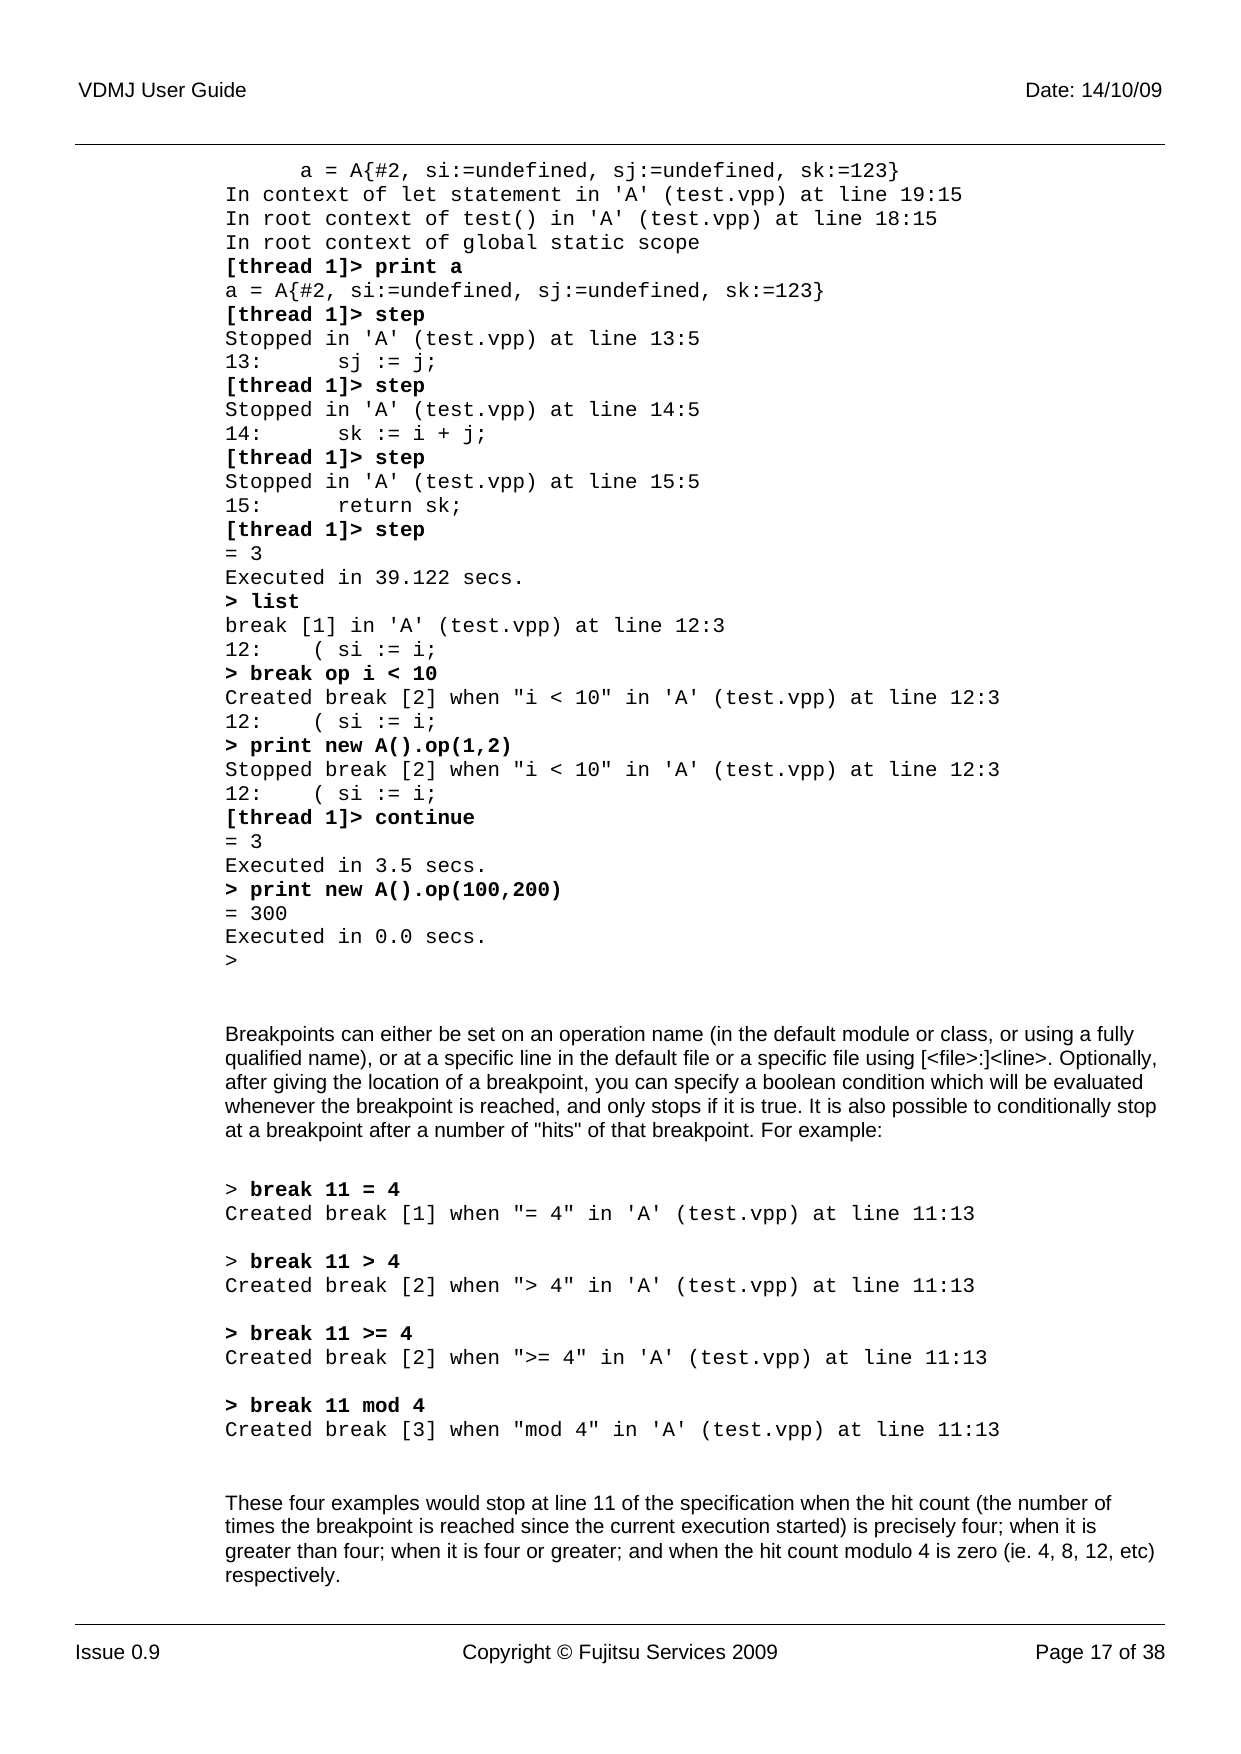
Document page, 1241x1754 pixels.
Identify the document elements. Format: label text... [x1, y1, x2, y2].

text In root context of test() in 'A' (test.vpp) at line 18:15 [225, 208, 1165, 232]
text Breakpoints can either be set on an operation name (in the default module or class, or using a fully qualified name), or at a specific line in the default file or a specific file using [<file>:]<line>. Optionally, after giving the location of a breakpoint, you can specify a boolean condition which will be evaluated whenever the breakpoint is reached, and only stops if it is true. It is also possible to conditionally stop at a breakpoint after a number of "hits" of that breakpoint. For example: [225, 1022, 1165, 1142]
text > print new A().op(100,200) [225, 878, 1165, 902]
text > break 11 >= 4 [225, 1323, 1165, 1347]
text > break 11 mod 4 [225, 1394, 1165, 1418]
text Executed in 39.122 secs. [225, 567, 1165, 591]
text > break op i < 10 [225, 663, 1165, 687]
text [thread 1]> step [225, 375, 1165, 399]
text [thread 1]> step [225, 519, 1165, 543]
text Stopped in 'A' (test.vpp) at line 13:5 [225, 327, 1165, 351]
text = 3 [225, 831, 1165, 854]
text In root context of global static scope [225, 232, 1165, 256]
text Executed in 3.5 secs. [225, 854, 1165, 878]
text [thread 1]> continue [225, 807, 1165, 831]
text Created break [2] when ">= 4" in 'A' (test.vpp) at line 11:13 [225, 1347, 1165, 1371]
text Stopped in 'A' (test.vpp) at line 15:5 [225, 471, 1165, 495]
text [thread 1]> step [225, 303, 1165, 327]
text 15: return sk; [225, 495, 1165, 519]
text = 300 [225, 902, 1165, 926]
text [thread 1]> print a [225, 256, 1165, 279]
text 12: ( si := i; [225, 639, 1165, 663]
text > break 11 > 4 [225, 1251, 1165, 1275]
text These four examples would stop at line 11 of the specification when the hit count (the number of times the breakpoint is reached since the current execution started) is precisely four; when it is greater than four; when it is four or greater; and when the hit count modulo 4 is zero (ie. 4, 8, 12, etc) respectively. [225, 1490, 1165, 1587]
text 13: sj := j; [225, 351, 1165, 375]
text 12: ( si := i; [225, 711, 1165, 735]
text [thread 1]> step [225, 447, 1165, 471]
text Executed in 0.0 secs. [225, 926, 1165, 950]
text Created break [3] when "mod 4" in 'A' (test.vpp) at line 11:13 [225, 1418, 1165, 1442]
text break [1] in 'A' (test.vpp) at line 12:3 [225, 615, 1165, 639]
text > print new A().op(1,2) [225, 735, 1165, 759]
text 12: ( si := i; [225, 783, 1165, 807]
text Stopped break [2] when "i < 10" in 'A' (test.vpp) at line 12:3 [225, 759, 1165, 783]
text In context of let statement in 'A' (test.vpp) at line 19:15 [225, 184, 1165, 208]
text > list [225, 591, 1165, 615]
text a = A{#2, si:=undefined, sj:=undefined, sk:=123} [225, 279, 1165, 303]
text Created break [1] when "= 4" in 'A' (test.vpp) at line 11:13 [225, 1203, 1165, 1227]
text > [225, 950, 1165, 974]
text 14: sk := i + j; [225, 423, 1165, 447]
text a = A{#2, si:=undefined, sj:=undefined, sk:=123} [225, 160, 1165, 184]
text = 3 [225, 543, 1165, 567]
text Stopped in 'A' (test.vpp) at line 14:5 [225, 399, 1165, 423]
text > break 11 = 4 [225, 1179, 1165, 1203]
text Created break [2] when "i < 10" in 'A' (test.vpp) at line 12:3 [225, 687, 1165, 711]
text Created break [2] when "> 4" in 'A' (test.vpp) at line 11:13 [225, 1275, 1165, 1299]
